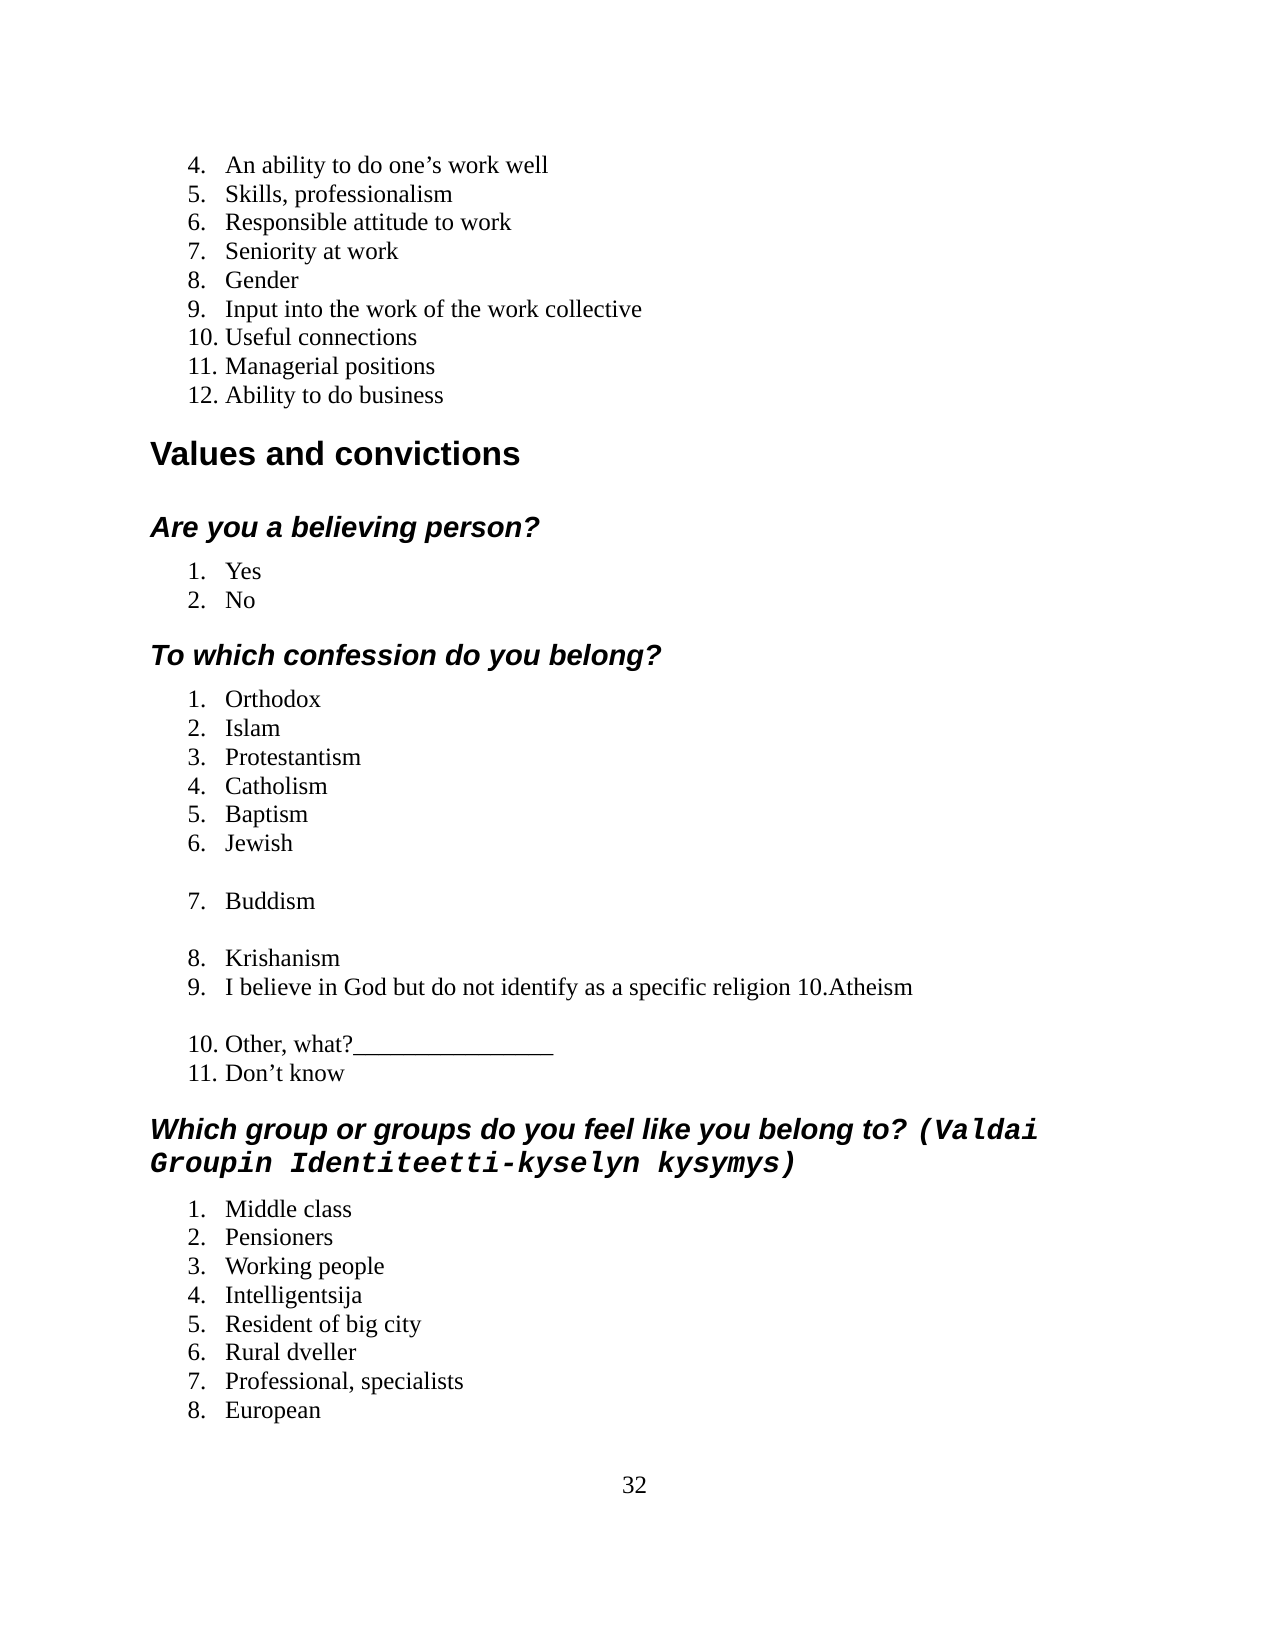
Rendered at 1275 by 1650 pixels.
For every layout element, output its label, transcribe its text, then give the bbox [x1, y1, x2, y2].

list Protestantism [187, 742, 1125, 771]
list I believe in God but do not identify as a specific religion 10.Atheism [187, 972, 1125, 1029]
subtitle Values and convictions [150, 434, 1125, 472]
list Working people [187, 1251, 1125, 1280]
list Buddism [187, 886, 1125, 943]
list European [187, 1395, 1125, 1424]
list Jewish [187, 828, 1125, 886]
list Krishanism [187, 943, 1125, 972]
list Resident of big city [187, 1309, 1125, 1337]
list Baptism [187, 799, 1125, 828]
list Rural dveller [187, 1337, 1125, 1366]
subtitle Which group or groups do you feel like you belong to? (Valdai Groupin Identiteetti-kyselyn kysymys) [150, 1112, 1125, 1181]
list Managerial positions [187, 351, 1125, 380]
subtitle Are you a believing person? [150, 510, 1125, 543]
list Skills, professionalism [187, 179, 1125, 207]
list Pensioners [187, 1222, 1125, 1251]
list Other, what?________________ [187, 1029, 1125, 1058]
list Don’t know [187, 1058, 1125, 1087]
list Gender [187, 265, 1125, 294]
list An ability to do one’s work well [187, 150, 1125, 179]
subtitle To which confession do you belong? [150, 638, 1125, 672]
list Useful connections [187, 322, 1125, 351]
list Responsible attitude to work [187, 207, 1125, 236]
list Seniority at work [187, 236, 1125, 265]
list Middle class [187, 1194, 1125, 1222]
list Islam [187, 713, 1125, 742]
list Professional, specialists [187, 1366, 1125, 1395]
list Input into the work of the work collective [187, 294, 1125, 322]
list Catholism [187, 771, 1125, 799]
list Orthodox [187, 684, 1125, 713]
list Yes [187, 556, 1125, 585]
list Ability to do business [187, 380, 1125, 409]
list Intelligentsija [187, 1280, 1125, 1309]
list No [187, 585, 1125, 613]
